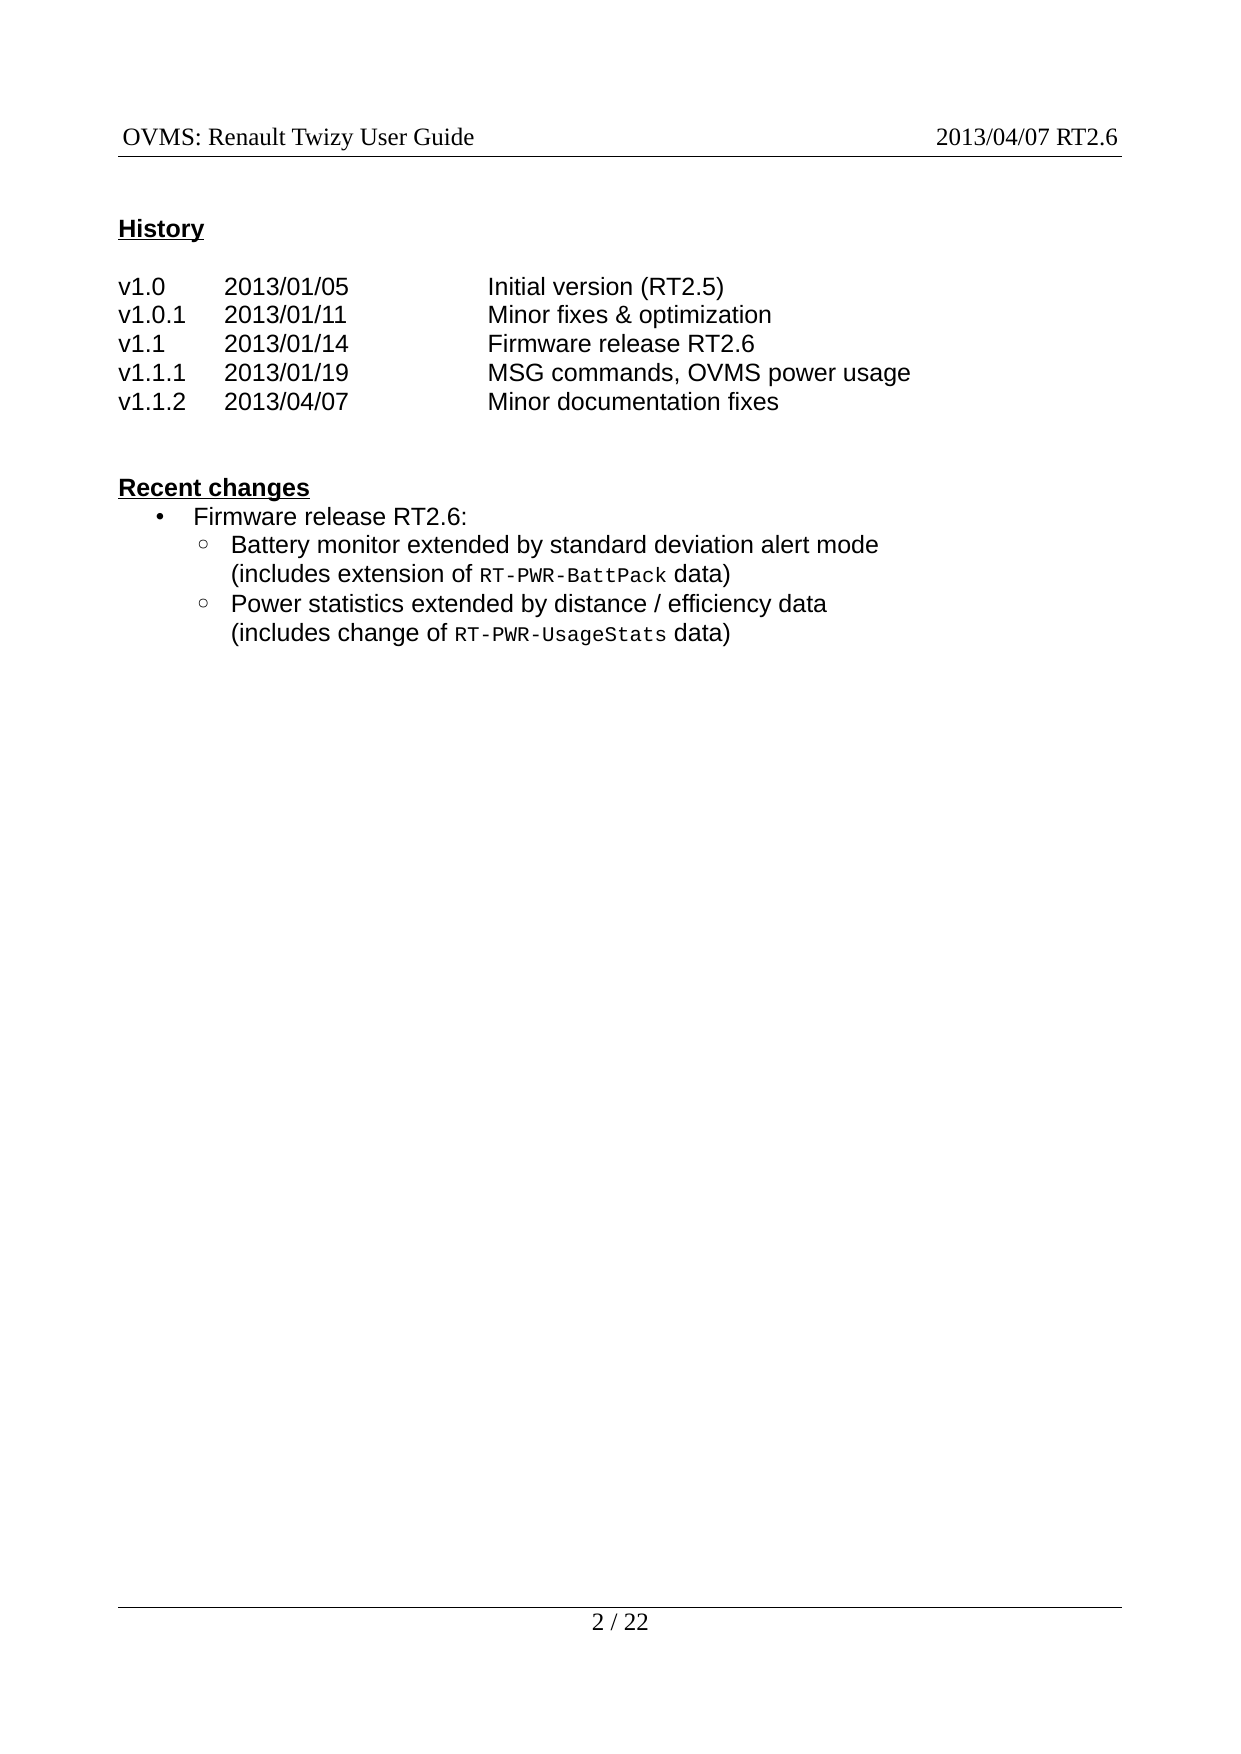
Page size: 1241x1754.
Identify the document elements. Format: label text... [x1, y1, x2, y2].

text v1.0.1 2013/01/11 Minor fixes & optimization [118, 300, 1122, 329]
list Battery monitor extended by standard deviation alert mode (includes extension of RT-PWR-BattPack data) [193, 530, 1122, 589]
list Firmware release RT2.6: [156, 501, 1122, 530]
text v1.1.2 2013/04/07 Minor documentation fixes [118, 386, 1122, 415]
text v1.1 2013/01/14 Firmware release RT2.6 [118, 329, 1122, 358]
text v1.1.1 2013/01/19 MSG commands, OVMS power usage [118, 358, 1122, 386]
list Power statistics extended by distance / efficiency data (includes change of RT-PWR-UsageStats data) [193, 589, 1122, 647]
text v1.0 2013/01/05 Initial version (RT2.5) [118, 271, 1122, 300]
text History [118, 214, 1122, 243]
text Recent changes [118, 473, 1122, 501]
